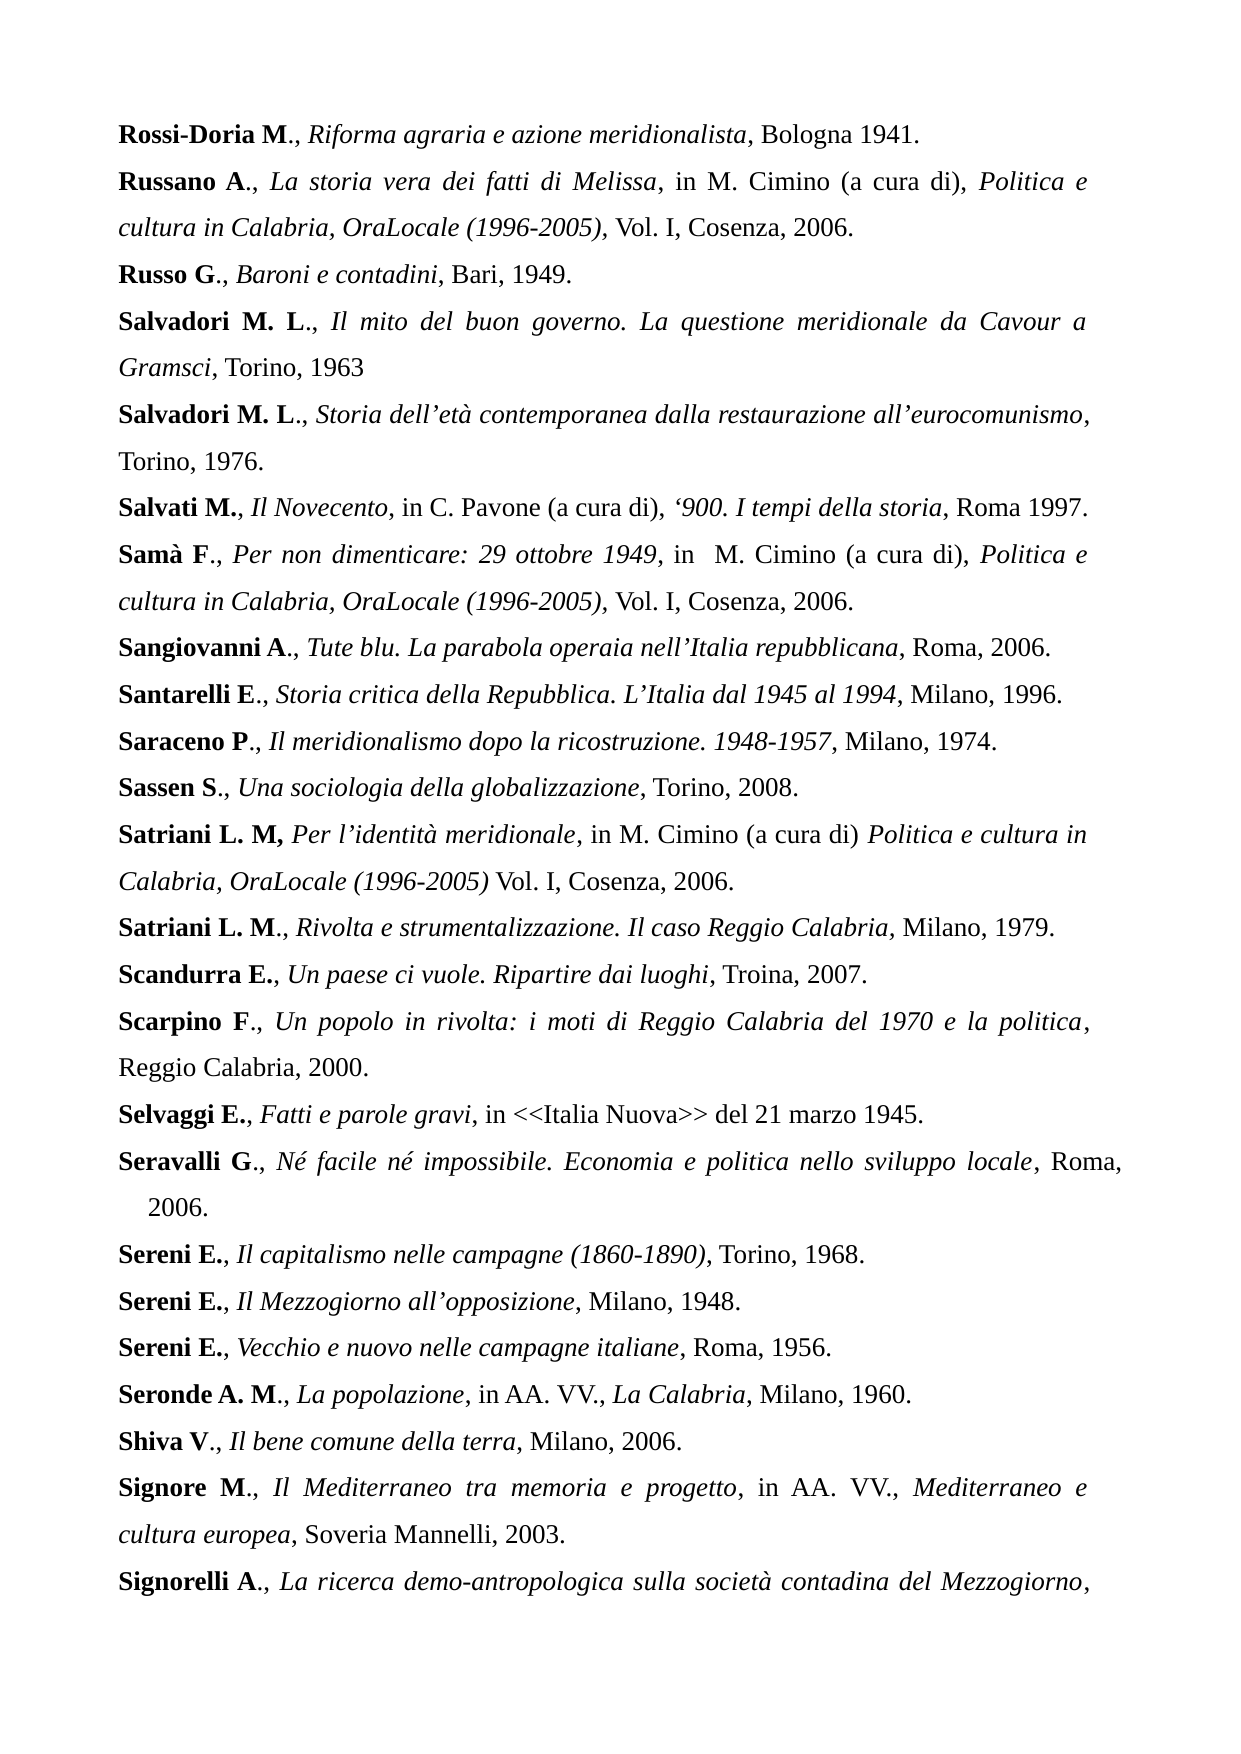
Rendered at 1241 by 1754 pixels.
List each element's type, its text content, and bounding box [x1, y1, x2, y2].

text Russano A., La storia vera dei fatti di Melissa, in M. Cimino (a cura di), Politica e cultura in Calabria, OraLocale (1996-2005), Vol. I, Cosenza, 2006. [118, 165, 1090, 243]
text Saraceno P., Il meridionalismo dopo la ricostruzione. 1948-1957, Milano, 1974. [118, 725, 1090, 756]
text Sereni E., Vecchio e nuovo nelle campagne italiane, Roma, 1956. [118, 1331, 1090, 1363]
text Salvadori M. L., Il mito del buon governo. La questione meridionale da Cavour a Gramsci, Torino, 1963 [118, 305, 1090, 383]
text Rossi-Doria M., Riforma agraria e azione meridionalista, Bologna 1941. [118, 118, 1090, 149]
text Salvati M., Il Novecento, in C. Pavone (a cura di), ‘900. I tempi della storia, Roma 1997. [118, 491, 1090, 523]
text Shiva V., Il bene comune della terra, Milano, 2006. [118, 1425, 1122, 1456]
text Seronde A. M., La popolazione, in AA. VV., La Calabria, Milano, 1960. [118, 1378, 1090, 1409]
text Sereni E., Il capitalismo nelle campagne (1860-1890), Torino, 1968. [118, 1238, 1090, 1269]
text Salvadori M. L., Storia dell’età contemporanea dalla restaurazione all’eurocomunismo, Torino, 1976. [118, 398, 1090, 476]
text Sangiovanni A., Tute blu. La parabola operaia nell’Italia repubblicana, Roma, 2006. [118, 631, 1090, 663]
text Scandurra E., Un paese ci vuole. Ripartire dai luoghi, Troina, 2007. [118, 958, 1090, 989]
text Sassen S., Una sociologia della globalizzazione, Torino, 2008. [118, 771, 1122, 803]
text Selvaggi E., Fatti e parole gravi, in <<Italia Nuova>> del 21 marzo 1945. [118, 1098, 1090, 1129]
text Scarpino F., Un popolo in rivolta: i moti di Reggio Calabria del 1970 e la politica, Reggio Calabria, 2000. [118, 1005, 1090, 1083]
text Satriani L. M, Per l’identità meridionale, in M. Cimino (a cura di) Politica e cultura in Calabria, OraLocale (1996-2005) Vol. I, Cosenza, 2006. [118, 818, 1090, 896]
text Satriani L. M., Rivolta e strumentalizzazione. Il caso Reggio Calabria, Milano, 1979. [118, 911, 1090, 943]
text Signorelli A., La ricerca demo-antropologica sulla società contadina del Mezzogiorno, [118, 1565, 1090, 1596]
text Seravalli G., Né facile né impossibile. Economia e politica nello sviluppo locale, Roma, 2006. [118, 1145, 1122, 1223]
text Samà F., Per non dimenticare: 29 ottobre 1949, in M. Cimino (a cura di), Politica e cultura in Calabria, OraLocale (1996-2005), Vol. I, Cosenza, 2006. [118, 538, 1090, 616]
text Russo G., Baroni e contadini, Bari, 1949. [118, 258, 1090, 289]
text Sereni E., Il Mezzogiorno all’opposizione, Milano, 1948. [118, 1285, 1090, 1316]
text Santarelli E., Storia critica della Repubblica. L’Italia dal 1945 al 1994, Milano, 1996. [118, 678, 1090, 709]
text Signore M., Il Mediterraneo tra memoria e progetto, in AA. VV., Mediterraneo e cultura europea, Soveria Mannelli, 2003. [118, 1471, 1090, 1549]
